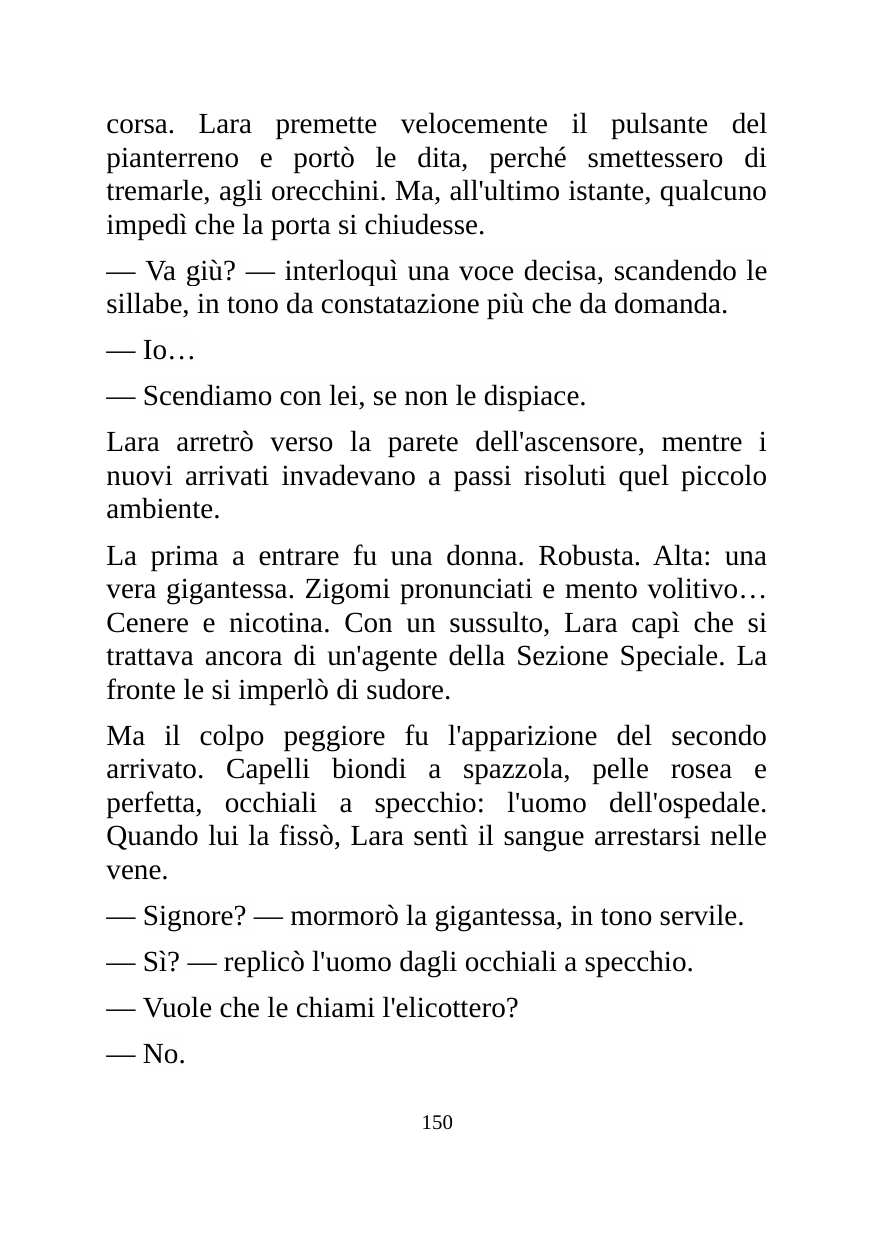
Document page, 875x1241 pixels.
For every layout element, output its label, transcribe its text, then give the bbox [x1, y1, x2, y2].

text — Vuole che le chiami l'elicottero? [106, 990, 768, 1024]
text corsa. Lara premette velocemente il pulsante del pianterreno e portò le dita, perché smettessero di tremarle, agli orecchini. Ma, all'ultimo istante, qualcuno impedì che la porta si chiudesse. [106, 106, 768, 240]
text — Io… [106, 332, 768, 366]
text Ma il colpo peggiore fu l'apparizione del secondo arrivato. Capelli biondi a spazzola, pelle rosea e perfetta, occhiali a specchio: l'uomo dell'ospedale. Quando lui la fissò, Lara sentì il sangue arrestarsi nelle vene. [106, 718, 768, 886]
text Lara arretrò verso la parete dell'ascensore, mentre i nuovi arrivati invadevano a passi risoluti quel piccolo ambiente. [106, 424, 768, 525]
text — Scendiamo con lei, se non le dispiace. [106, 378, 768, 412]
text — No. [106, 1036, 768, 1070]
text — Sì? — replicò l'uomo dagli occhiali a specchio. [106, 944, 768, 978]
text — Signore? — mormorò la gigantessa, in tono servile. [106, 898, 768, 932]
text — Va giù? — interloquì una voce decisa, scandendo le sillabe, in tono da constatazione più che da domanda. [106, 253, 768, 320]
text La prima a entrare fu una donna. Robusta. Alta: una vera gigantessa. Zigomi pronunciati e mento volitivo… Cenere e nicotina. Con un sussulto, Lara capì che si trattava ancora di un'agente della Sezione Speciale. La fronte le si imperlò di sudore. [106, 538, 768, 705]
